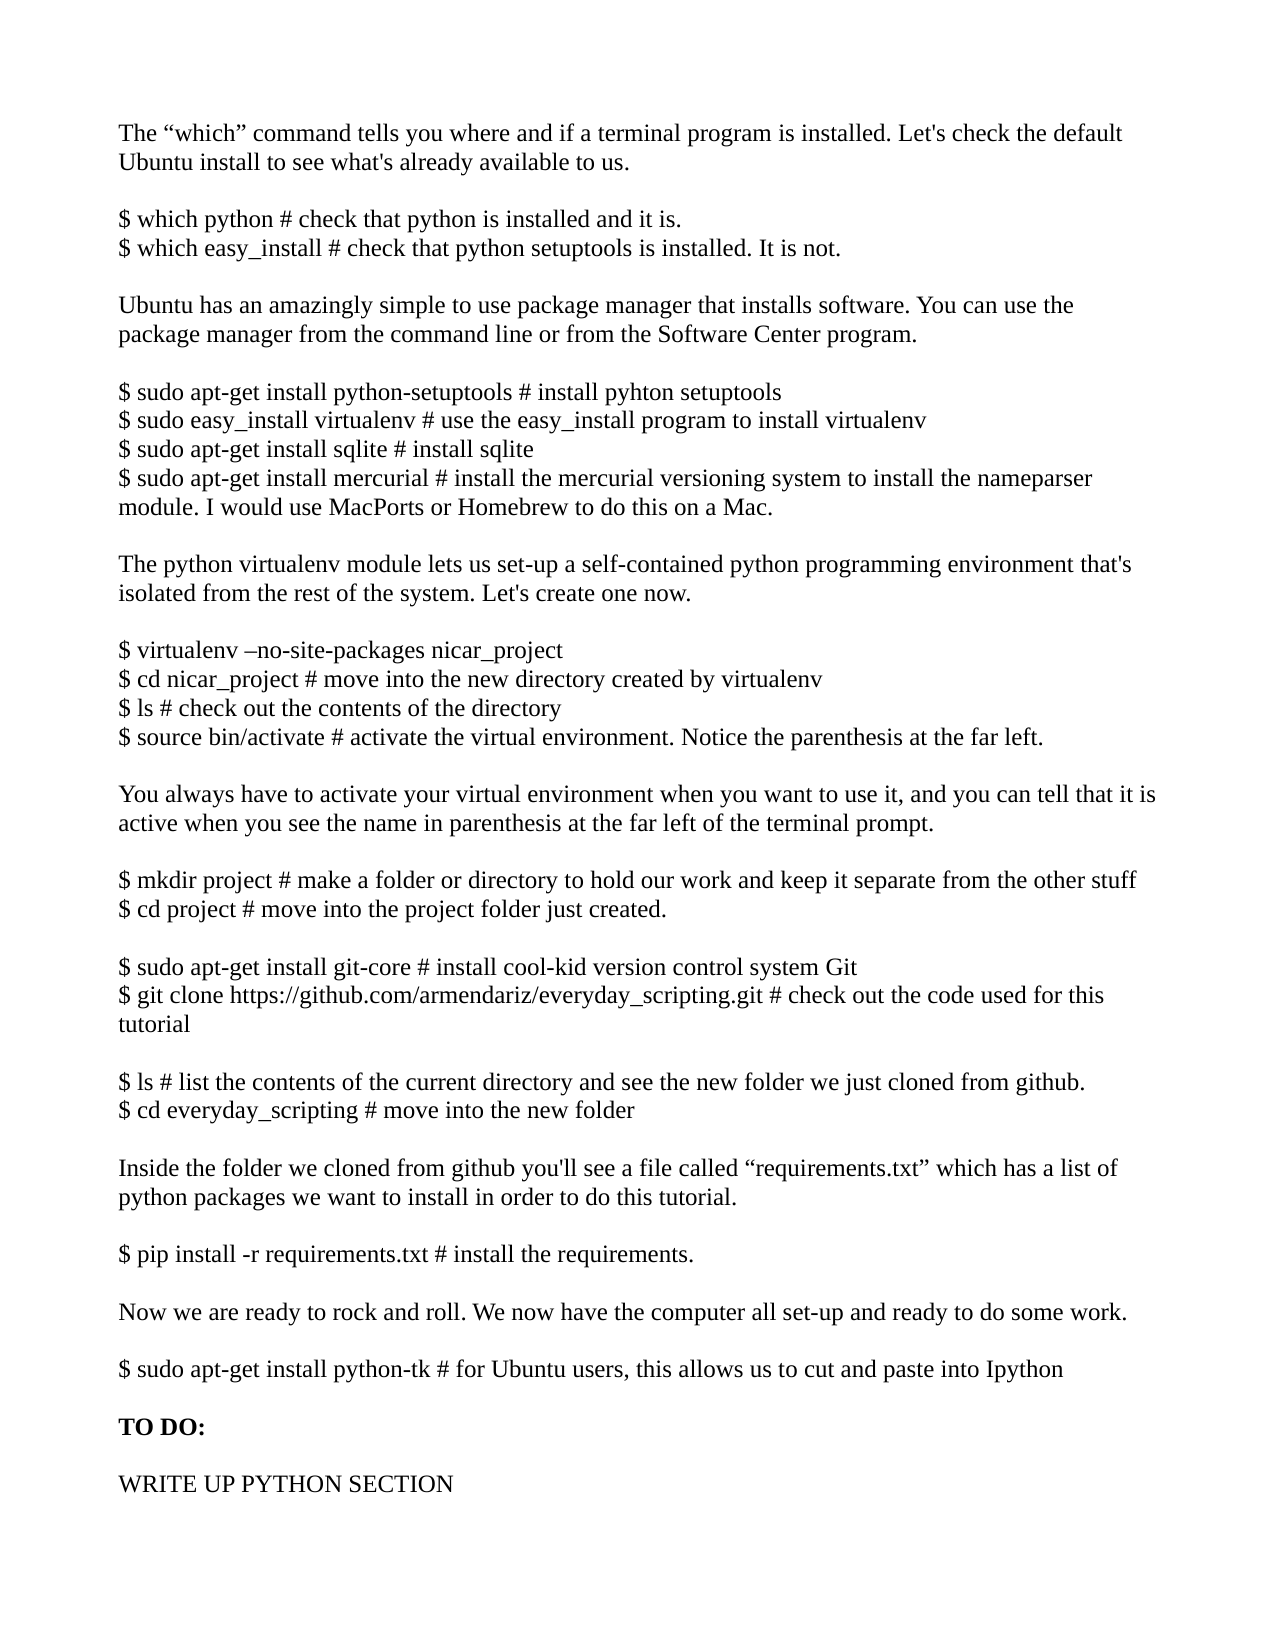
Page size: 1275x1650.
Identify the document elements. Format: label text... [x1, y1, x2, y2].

text $ sudo apt-get install mercurial # install the mercurial versioning system to install the nameparser module. I would use MacPorts or Homebrew to do this on a Mac. [118, 463, 1157, 521]
text $ sudo apt-get install python-tk # for Ubuntu users, this allows us to cut and paste into Ipython [118, 1354, 1157, 1383]
text $ git clone https://github.com/armendariz/everyday_scripting.git # check out the code used for this tutorial [118, 981, 1157, 1038]
text $ pip install -r requirements.txt # install the requirements. [118, 1239, 1157, 1268]
text $ cd project # move into the project folder just created. [118, 894, 1157, 923]
text $ source bin/activate # activate the virtual environment. Notice the parenthesis at the far left. [118, 722, 1157, 751]
text $ sudo apt-get install python-setuptools # install pyhton setuptools [118, 377, 1157, 406]
text WRITE UP PYTHON SECTION [118, 1469, 1157, 1498]
text $ cd everyday_scripting # move into the new folder [118, 1096, 1157, 1124]
text You always have to activate your virtual environment when you want to use it, and you can tell that it is active when you see the name in parenthesis at the far left of the terminal prompt. [118, 779, 1157, 837]
text $ mkdir project # make a folder or directory to hold our work and keep it separate from the other stuff [118, 866, 1157, 894]
text $ cd nicar_project # move into the new directory created by virtualenv [118, 664, 1157, 693]
text $ which python # check that python is installed and it is. [118, 204, 1157, 233]
text Now we are ready to rock and roll. We now have the computer all set-up and ready to do some work. [118, 1297, 1157, 1326]
text TO DO: [118, 1412, 1157, 1441]
text Ubuntu has an amazingly simple to use package manager that installs software. You can use the package manager from the command line or from the Software Center program. [118, 291, 1157, 348]
text $ virtualenv –no-site-packages nicar_project [118, 636, 1157, 664]
text $ sudo apt-get install git-core # install cool-kid version control system Git [118, 952, 1157, 981]
text $ which easy_install # check that python setuptools is installed. It is not. [118, 233, 1157, 262]
text $ sudo apt-get install sqlite # install sqlite [118, 434, 1157, 463]
text $ ls # list the contents of the current directory and see the new folder we just cloned from github. [118, 1067, 1157, 1096]
text $ sudo easy_install virtualenv # use the easy_install program to install virtualenv [118, 406, 1157, 434]
text The python virtualenv module lets us set-up a self-contained python programming environment that's isolated from the rest of the system. Let's create one now. [118, 549, 1157, 607]
text The “which” command tells you where and if a terminal program is installed. Let's check the default Ubuntu install to see what's already available to us. [118, 118, 1157, 176]
text $ ls # check out the contents of the directory [118, 693, 1157, 722]
text Inside the folder we cloned from github you'll see a file called “requirements.txt” which has a list of python packages we want to install in order to do this tutorial. [118, 1153, 1157, 1211]
